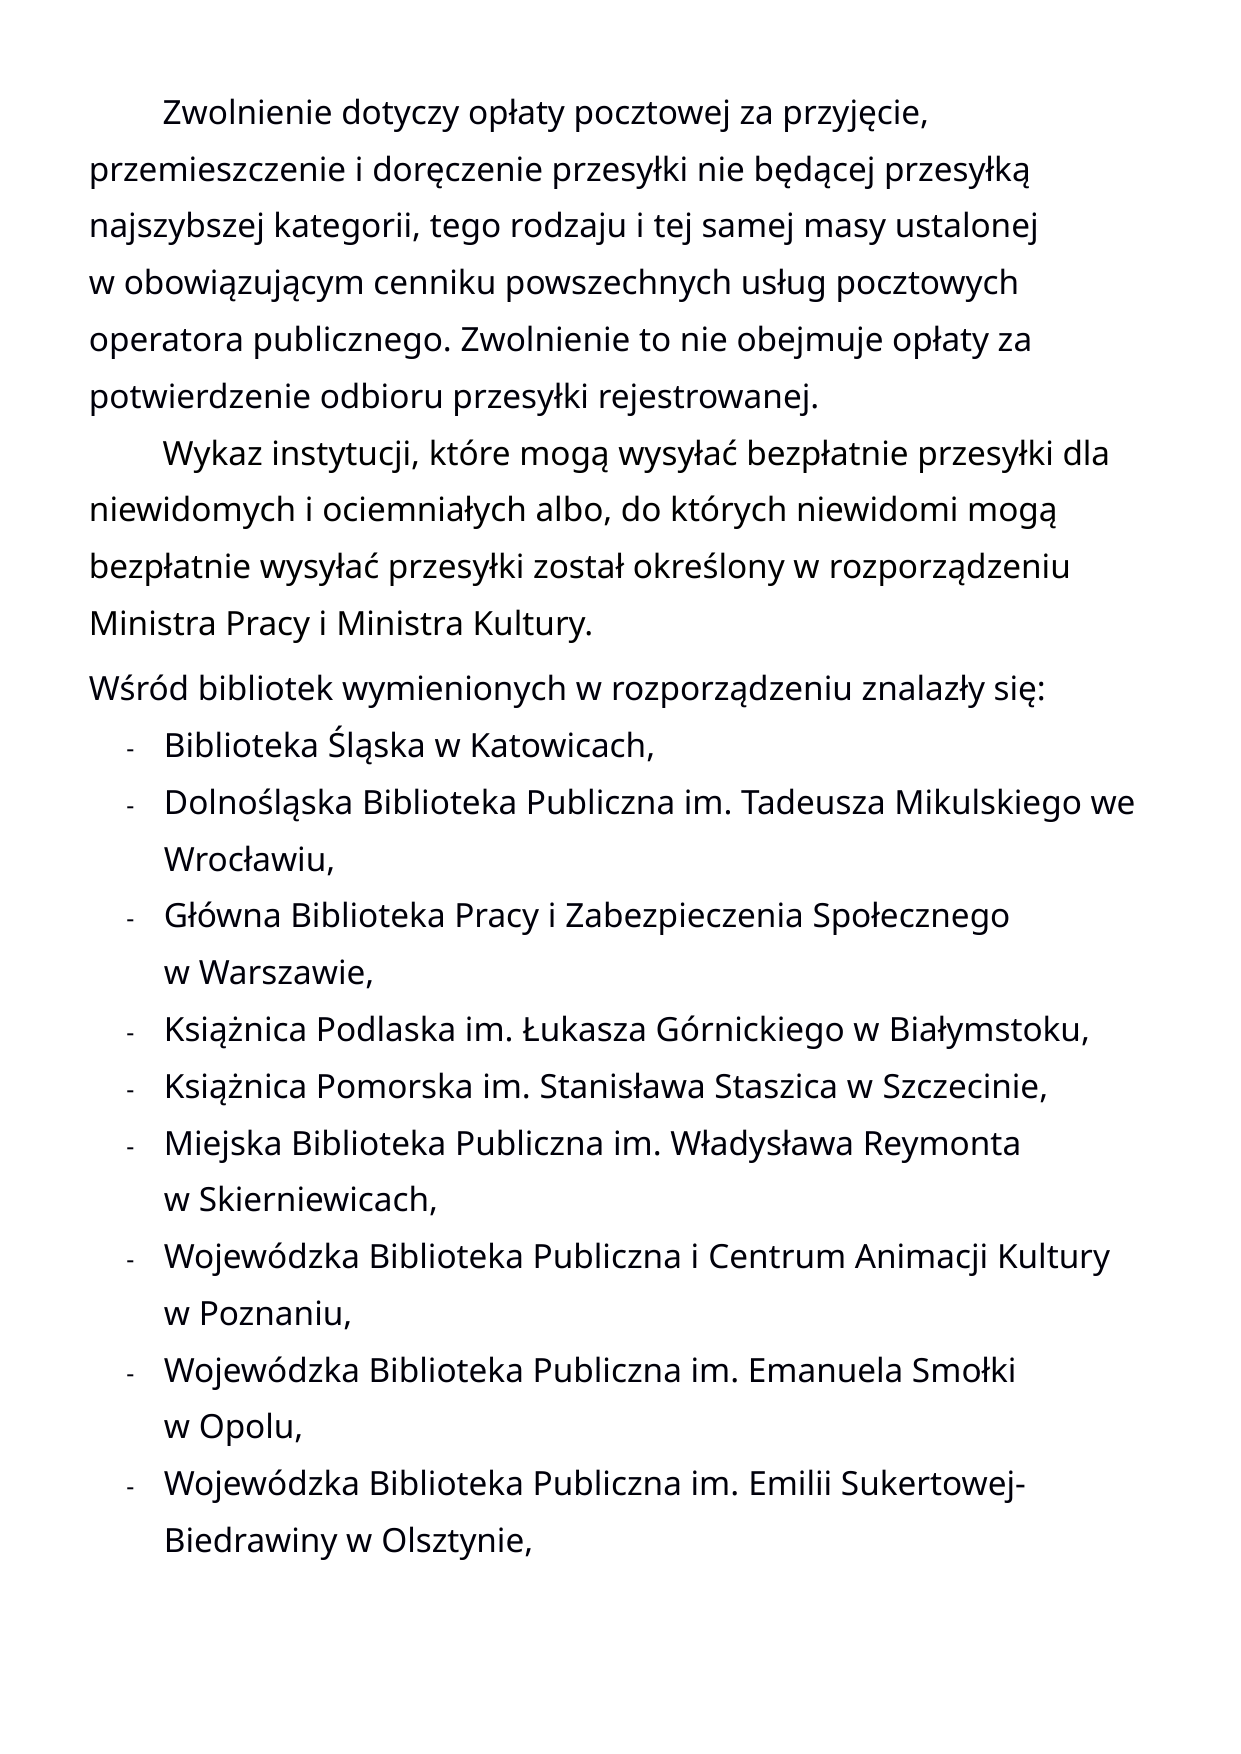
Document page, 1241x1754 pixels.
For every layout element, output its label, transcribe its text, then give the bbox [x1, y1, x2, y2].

list Główna Biblioteka Pracy i Zabezpieczenia Społecznego w Warszawie, [126, 892, 1152, 994]
text Wykaz instytucji, które mogą wysyłać bezpłatnie przesyłki dla niewidomych i ociemniałych albo, do których niewidomi mogą bezpłatnie wysyłać przesyłki został określony w rozporządzeniu Ministra Pracy i Ministra Kultury. [89, 429, 1152, 645]
list Wśród bibliotek wymienionych w rozporządzeniu znalazły się: [89, 665, 1152, 711]
list Wojewódzka Biblioteka Publiczna i Centrum Animacji Kultury w Poznaniu, [126, 1233, 1152, 1335]
list Książnica Pomorska im. Stanisława Staszica w Szczecinie, [126, 1063, 1152, 1108]
list Biblioteka Śląska w Katowicach, [126, 722, 1152, 767]
list Książnica Podlaska im. Łukasza Górnickiego w Białymstoku, [126, 1006, 1152, 1051]
list Wojewódzka Biblioteka Publiczna im. Emilii Sukertowej-Biedrawiny w Olsztynie, [126, 1460, 1152, 1562]
text Zwolnienie dotyczy opłaty pocztowej za przyjęcie, przemieszczenie i doręczenie przesyłki nie będącej przesyłką najszybszej kategorii, tego rodzaju i tej samej masy ustalonej w obowiązującym cenniku powszechnych usług pocztowych operatora publicznego. Zwolnienie to nie obejmuje opłaty za potwierdzenie odbioru przesyłki rejestrowanej. [89, 89, 1152, 418]
list Wojewódzka Biblioteka Publiczna im. Emanuela Smołki w Opolu, [126, 1346, 1152, 1449]
list Miejska Biblioteka Publiczna im. Władysława Reymonta w Skierniewicach, [126, 1119, 1152, 1222]
list Dolnośląska Biblioteka Publiczna im. Tadeusza Mikulskiego we Wrocławiu, [126, 779, 1152, 881]
